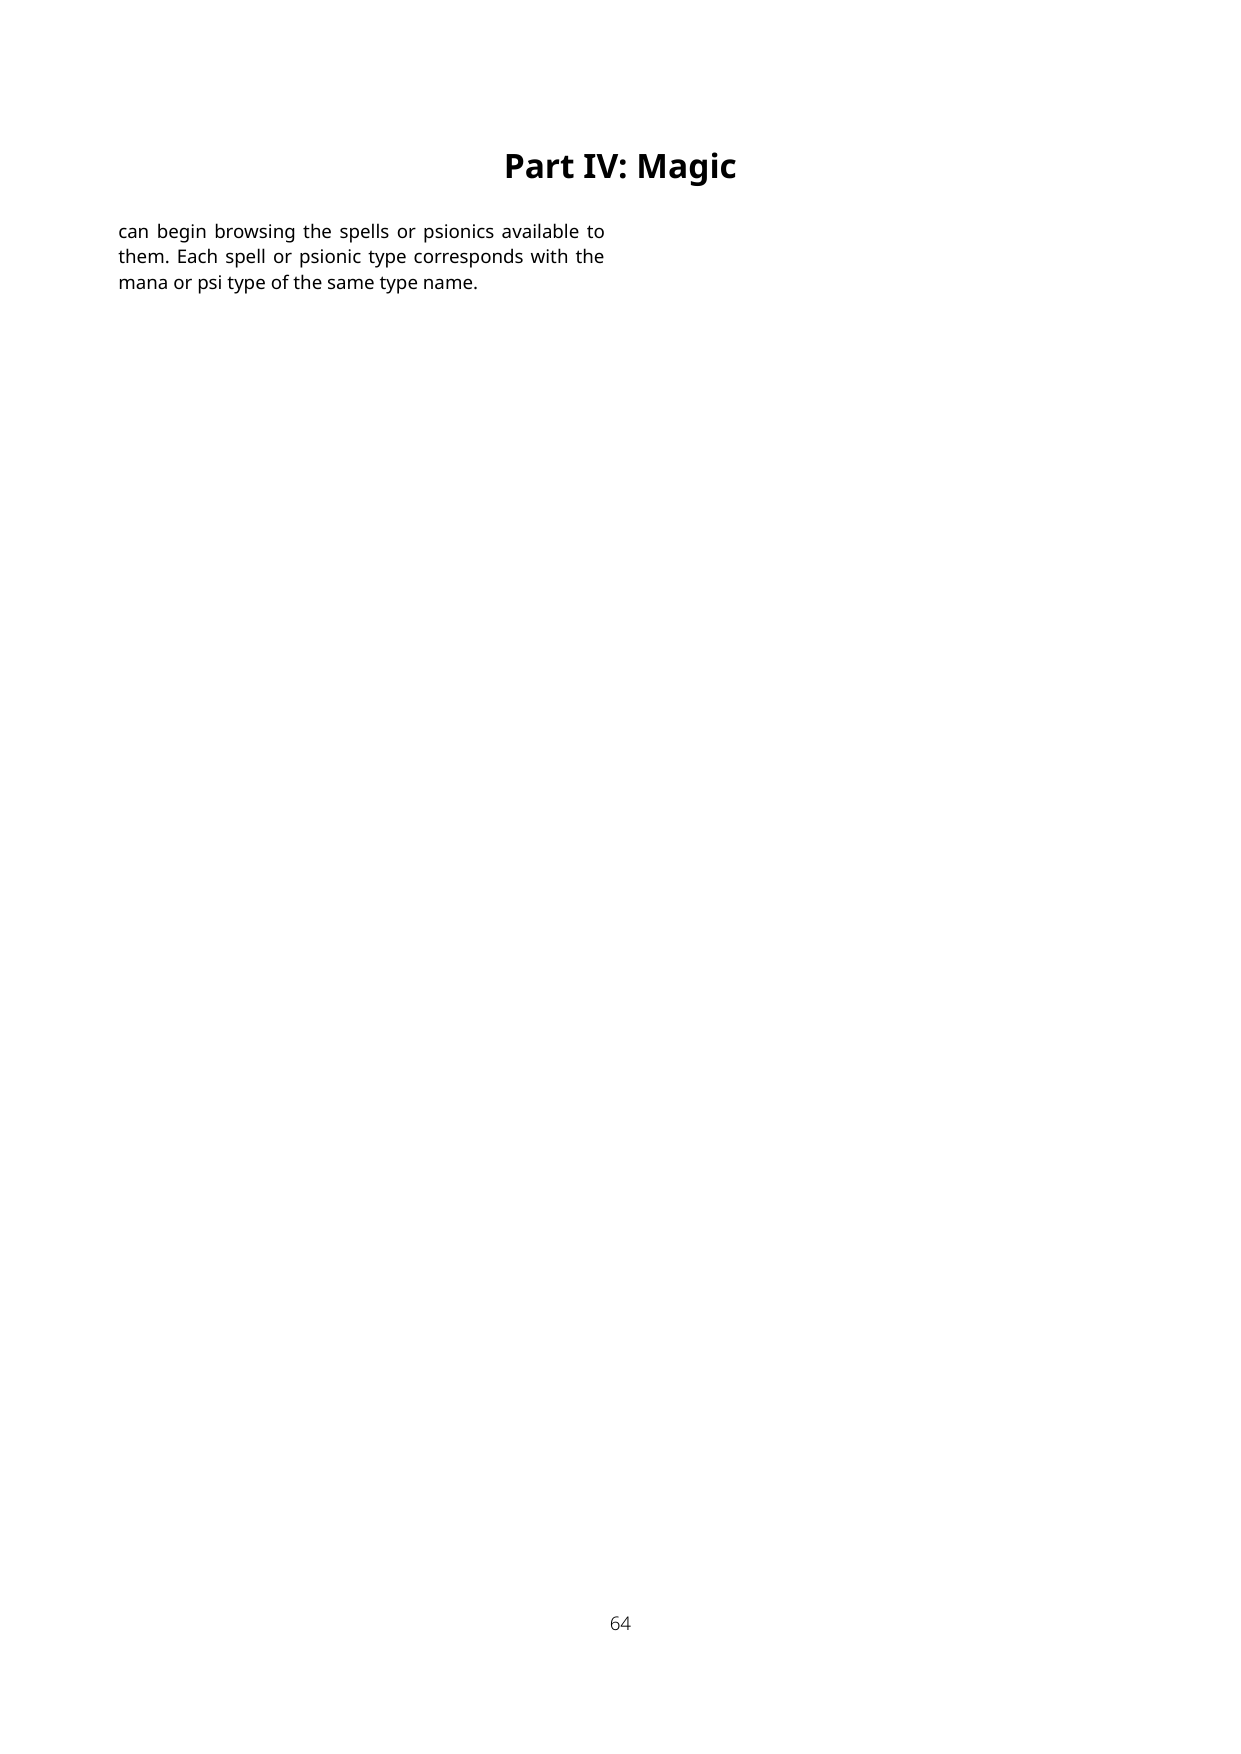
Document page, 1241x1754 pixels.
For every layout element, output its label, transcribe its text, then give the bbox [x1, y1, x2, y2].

text can begin browsing the spells or psionics available to them. Each spell or psionic type corresponds with the mana or psi type of the same type name. [118, 218, 605, 295]
